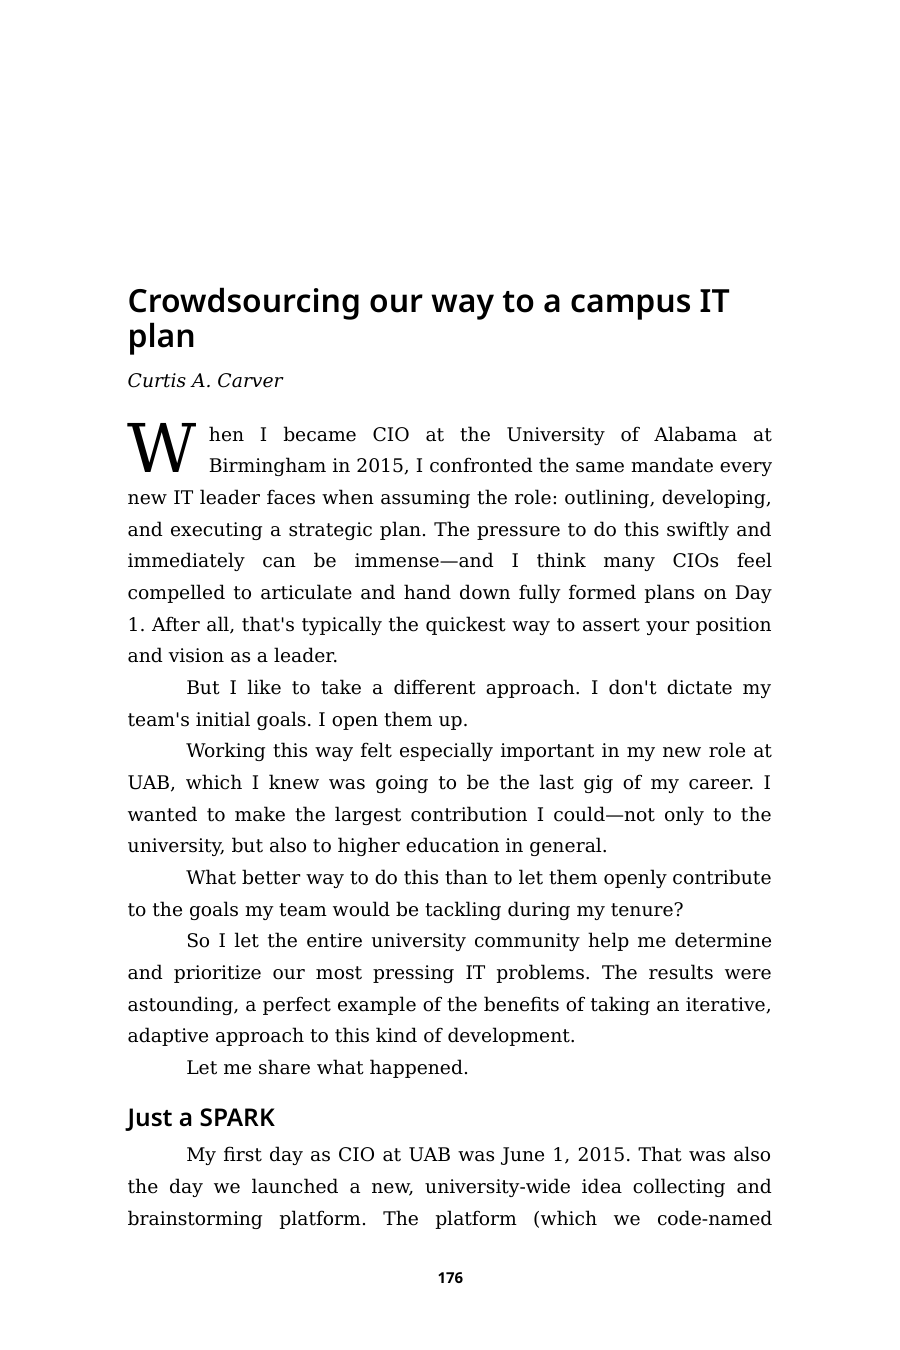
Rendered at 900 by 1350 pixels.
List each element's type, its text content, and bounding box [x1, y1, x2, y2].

text When I became CIO at the University of Alabama at Birmingham in 2015, I confronted the same mandate every new IT leader faces when assuming the role: outlining, developing, and executing a strategic plan. The pressure to do this swiftly and immediately can be immense—and I think many CIOs feel compelled to articulate and hand down fully formed plans on Day 1. After all, that's typically the quickest way to assert your position and vision as a leader. [127, 424, 772, 667]
text What better way to do this than to let them openly contribute to the goals my team would be tackling during my tenure? [127, 867, 772, 921]
text But I like to take a different approach. I don't dictate my team's initial goals. I open them up. [127, 677, 772, 731]
text So I let the entire university community help me determine and prioritize our most pressing IT problems. The results were astounding, a perfect example of the benefits of taking an iterative, adaptive approach to this kind of development. [127, 931, 772, 1047]
subtitle Just a SPARK [127, 1103, 772, 1132]
text Let me share what happened. [127, 1057, 772, 1079]
subtitle Crowdsourcing our way to a campus IT plan [127, 283, 772, 357]
text My first day as CIO at UAB was June 1, 2015. That was also the day we launched a new, university-wide idea collecting and brainstorming platform. The platform (which we code-named [127, 1144, 772, 1229]
text Working this way felt especially important in my new role at UAB, which I knew was going to be the last gig of my career. I wanted to make the largest contribution I could—not only to the university, but also to higher education in general. [127, 741, 772, 857]
text Curtis A. Carver [127, 370, 772, 392]
